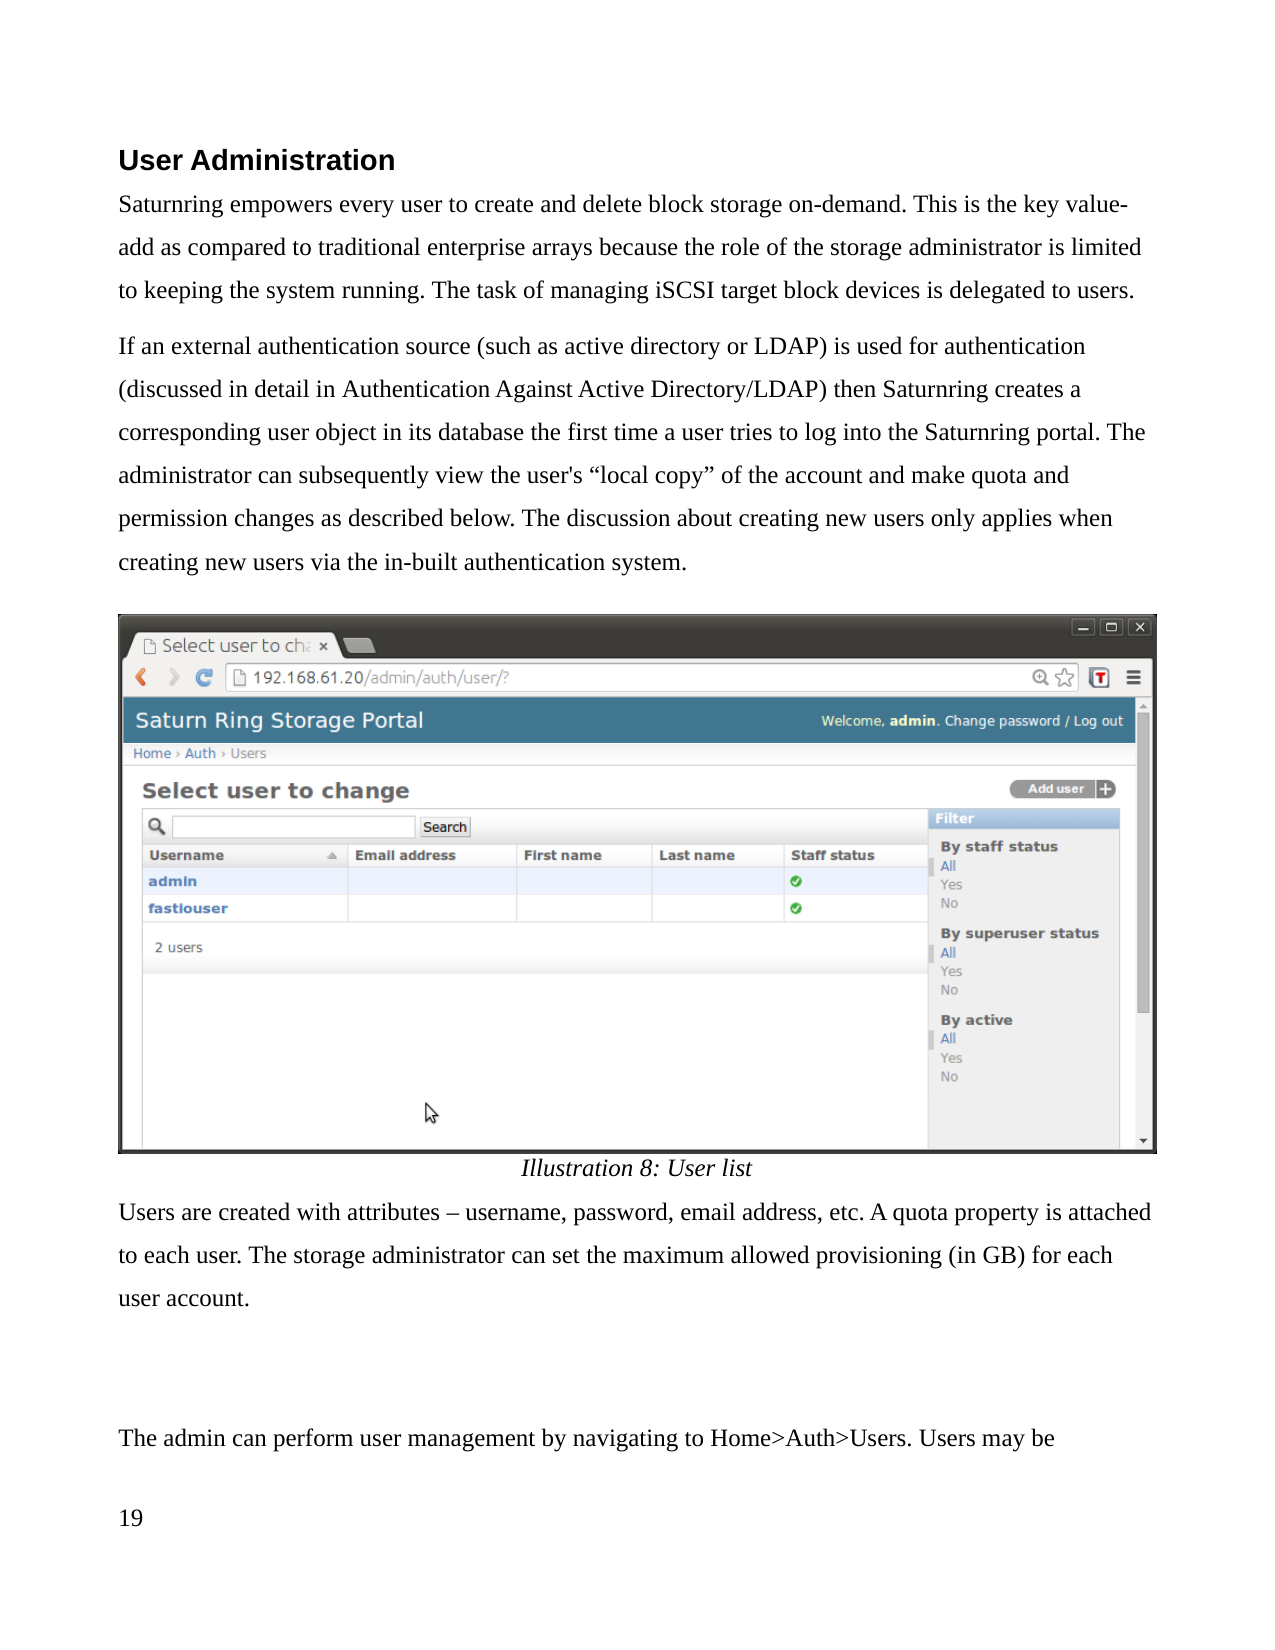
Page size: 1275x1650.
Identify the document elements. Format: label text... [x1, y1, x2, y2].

text Illustration 8: User list [118, 1154, 1157, 1182]
text Saturnring empowers every user to create and delete block storage on-demand. This is the key value-add as compared to traditional enterprise arrays because the role of the storage administrator is limited to keeping the system running. The task of managing iSCSI target block devices is delegated to users. [118, 189, 1157, 304]
text [118, 602, 1157, 614]
text The admin can perform user management by navigating to Home>Auth>Users. Users may be [118, 1423, 1157, 1452]
text If an external authentication source (such as active directory or LDAP) is used for authentication (discussed in detail in Authentication Against Active Directory/LDAP) then Saturnring creates a corresponding user object in its database the first time a user tries to log into the Saturnring portal. The administrator can subsequently view the user's “local copy” of the account and make quota and permission changes as described below. The discussion about creating new users only applies when creating new users via the in-built authentication system. [118, 331, 1157, 575]
picture [118, 614, 1157, 1154]
text Users are created with attributes – username, password, email address, etc. A quota property is attached to each user. The storage administrator can set the maximum allowed provisioning (in GB) for each user account. [118, 1182, 1157, 1312]
subtitle User Administration [118, 143, 1157, 177]
